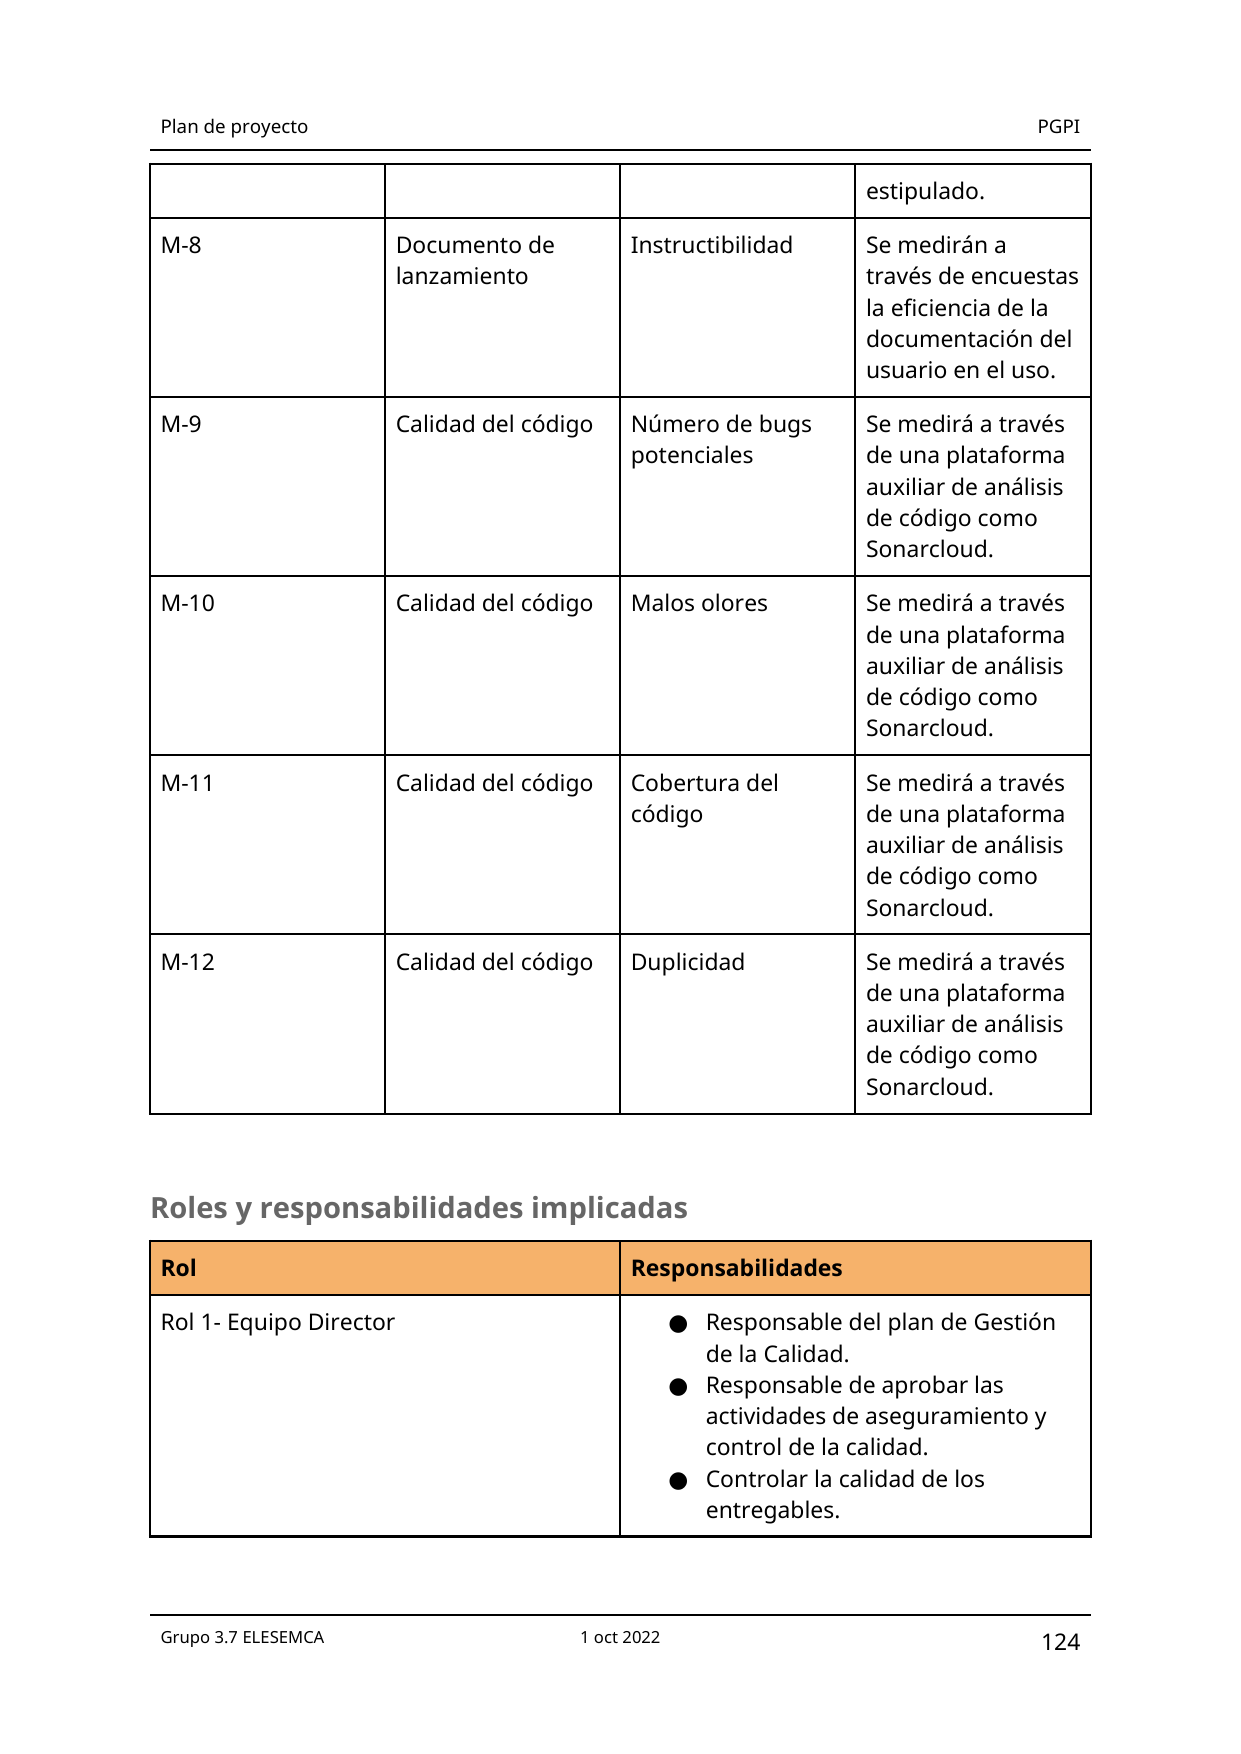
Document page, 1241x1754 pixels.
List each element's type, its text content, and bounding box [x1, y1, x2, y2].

table_cell Se medirá a través de una plataforma auxiliar de análisis de código como Sonarcloud. [856, 577, 1090, 754]
table_cell [621, 165, 854, 217]
table_cell Instructibilidad [621, 219, 854, 396]
table_cell M-12 [151, 935, 384, 1112]
table_cell Calidad del código [386, 398, 619, 575]
table_cell [151, 165, 384, 217]
table_cell Se medirá a través de una plataforma auxiliar de análisis de código como Sonarcloud. [856, 398, 1090, 575]
table_cell Malos olores [621, 577, 854, 754]
table_cell Rol 1- Equipo Director [151, 1296, 619, 1535]
table_cell Documento de lanzamiento [386, 219, 619, 396]
table_cell M-9 [151, 398, 384, 575]
table_cell [386, 165, 619, 217]
table_cell estipulado. [856, 165, 1090, 217]
table_header Responsabilidades [621, 1242, 1090, 1294]
table_cell M-8 [151, 219, 384, 396]
table_cell Cobertura del código [621, 756, 854, 933]
table_cell M-11 [151, 756, 384, 933]
table_cell Se medirá a través de una plataforma auxiliar de análisis de código como Sonarcloud. [856, 935, 1090, 1112]
table_cell Calidad del código [386, 756, 619, 933]
table_cell Calidad del código [386, 577, 619, 754]
table_cell Duplicidad [621, 935, 854, 1112]
table_cell Número de bugs potenciales [621, 398, 854, 575]
table_header Rol [151, 1242, 619, 1294]
table_cell M-10 [151, 577, 384, 754]
table_cell Se medirán a través de encuestas la eficiencia de la documentación del usuario en el uso. [856, 219, 1090, 396]
table_cell Responsable del plan de Gestión de la Calidad. Responsable de aprobar las actividades de aseguramiento y control de la calidad. Controlar la calidad de los entregables. [621, 1296, 1090, 1535]
table_cell Se medirá a través de una plataforma auxiliar de análisis de código como Sonarcloud. [856, 756, 1090, 933]
table_cell Calidad del código [386, 935, 619, 1112]
subtitle Roles y responsabilidades implicadas [150, 1187, 1090, 1227]
